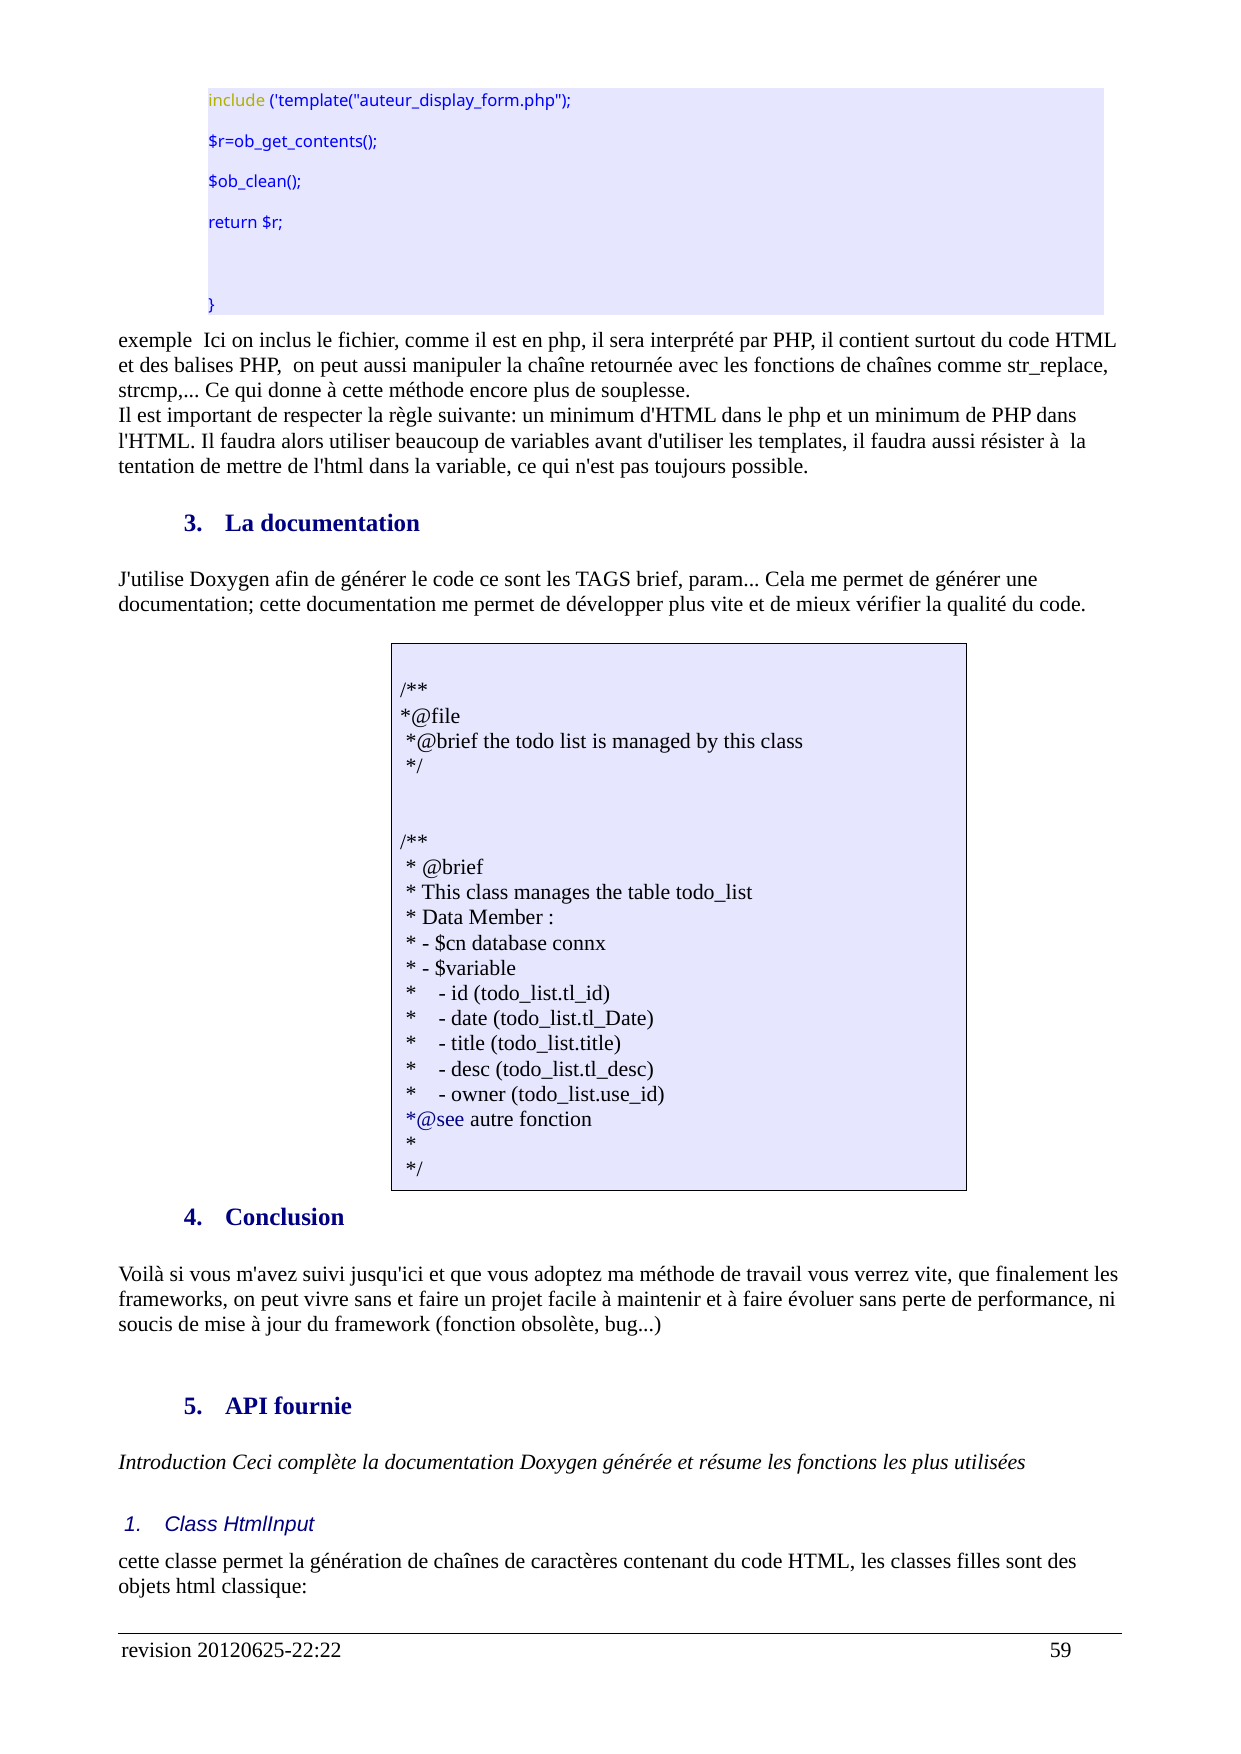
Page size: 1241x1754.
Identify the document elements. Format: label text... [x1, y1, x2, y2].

subtitle Class HtmlInput [118, 1511, 1122, 1536]
text * @brief * This class manages the table todo_list * Data Member : * - $cn database connx * - $variable * - id (todo_list.tl_id) * - date (todo_list.tl_Date) * - title (todo_list.title) * - desc (todo_list.tl_desc) * - owner (todo_list.use_id) [400, 854, 957, 1106]
text *@file *@brief the todo list is managed by this class */ /** [400, 703, 957, 854]
text Il est important de respecter la règle suivante: un minimum d'HTML dans le php et un minimum de PHP dans l'HTML. Il faudra alors utiliser beaucoup de variables avant d'utiliser les templates, il faudra aussi résister à la tentation de mettre de l'html dans la variable, ce qui n'est pas toujours possible. [118, 402, 1122, 478]
text *@see autre fonction * */ [400, 1106, 957, 1182]
text Introduction Ceci complète la documentation Doxygen générée et résume les fonctions les plus utilisées [118, 1449, 1122, 1474]
text $ob_clean(); [208, 170, 1104, 193]
text } [208, 292, 1104, 315]
text /** [400, 652, 957, 703]
text cette classe permet la génération de chaînes de caractères contenant du code HTML, les classes filles sont des objets html classique: [118, 1548, 1122, 1598]
text exemple Ici on inclus le fichier, comme il est en php, il sera interprété par PHP, il contient surtout du code HTML et des balises PHP, on peut aussi manipuler la chaîne retournée avec les fonctions de chaînes comme str_replace, strcmp,... Ce qui donne à cette méthode encore plus de souplesse. [118, 327, 1122, 402]
text $r=ob_get_contents(); [208, 129, 1104, 152]
text Voilà si vous m'avez suivi jusqu'ici et que vous adoptez ma méthode de travail vous verrez vite, que finalement les frameworks, on peut vivre sans et faire un projet facile à maintenir et à faire évoluer sans perte de performance, ni soucis de mise à jour du framework (fonction obsolète, bug...) [118, 1261, 1122, 1336]
text J'utilise Doxygen afin de générer le code ce sont les TAGS brief, param... Cela me permet de générer une documentation; cette documentation me permet de développer plus vite et de mieux vérifier la qualité du code. [118, 566, 1122, 616]
subtitle La documentation [177, 508, 1122, 536]
text return $r; [208, 211, 1104, 233]
subtitle API fournie [177, 1391, 1122, 1420]
subtitle Conclusion [177, 646, 1122, 1231]
text include ('template("auteur_display_form.php"); [208, 88, 1104, 111]
